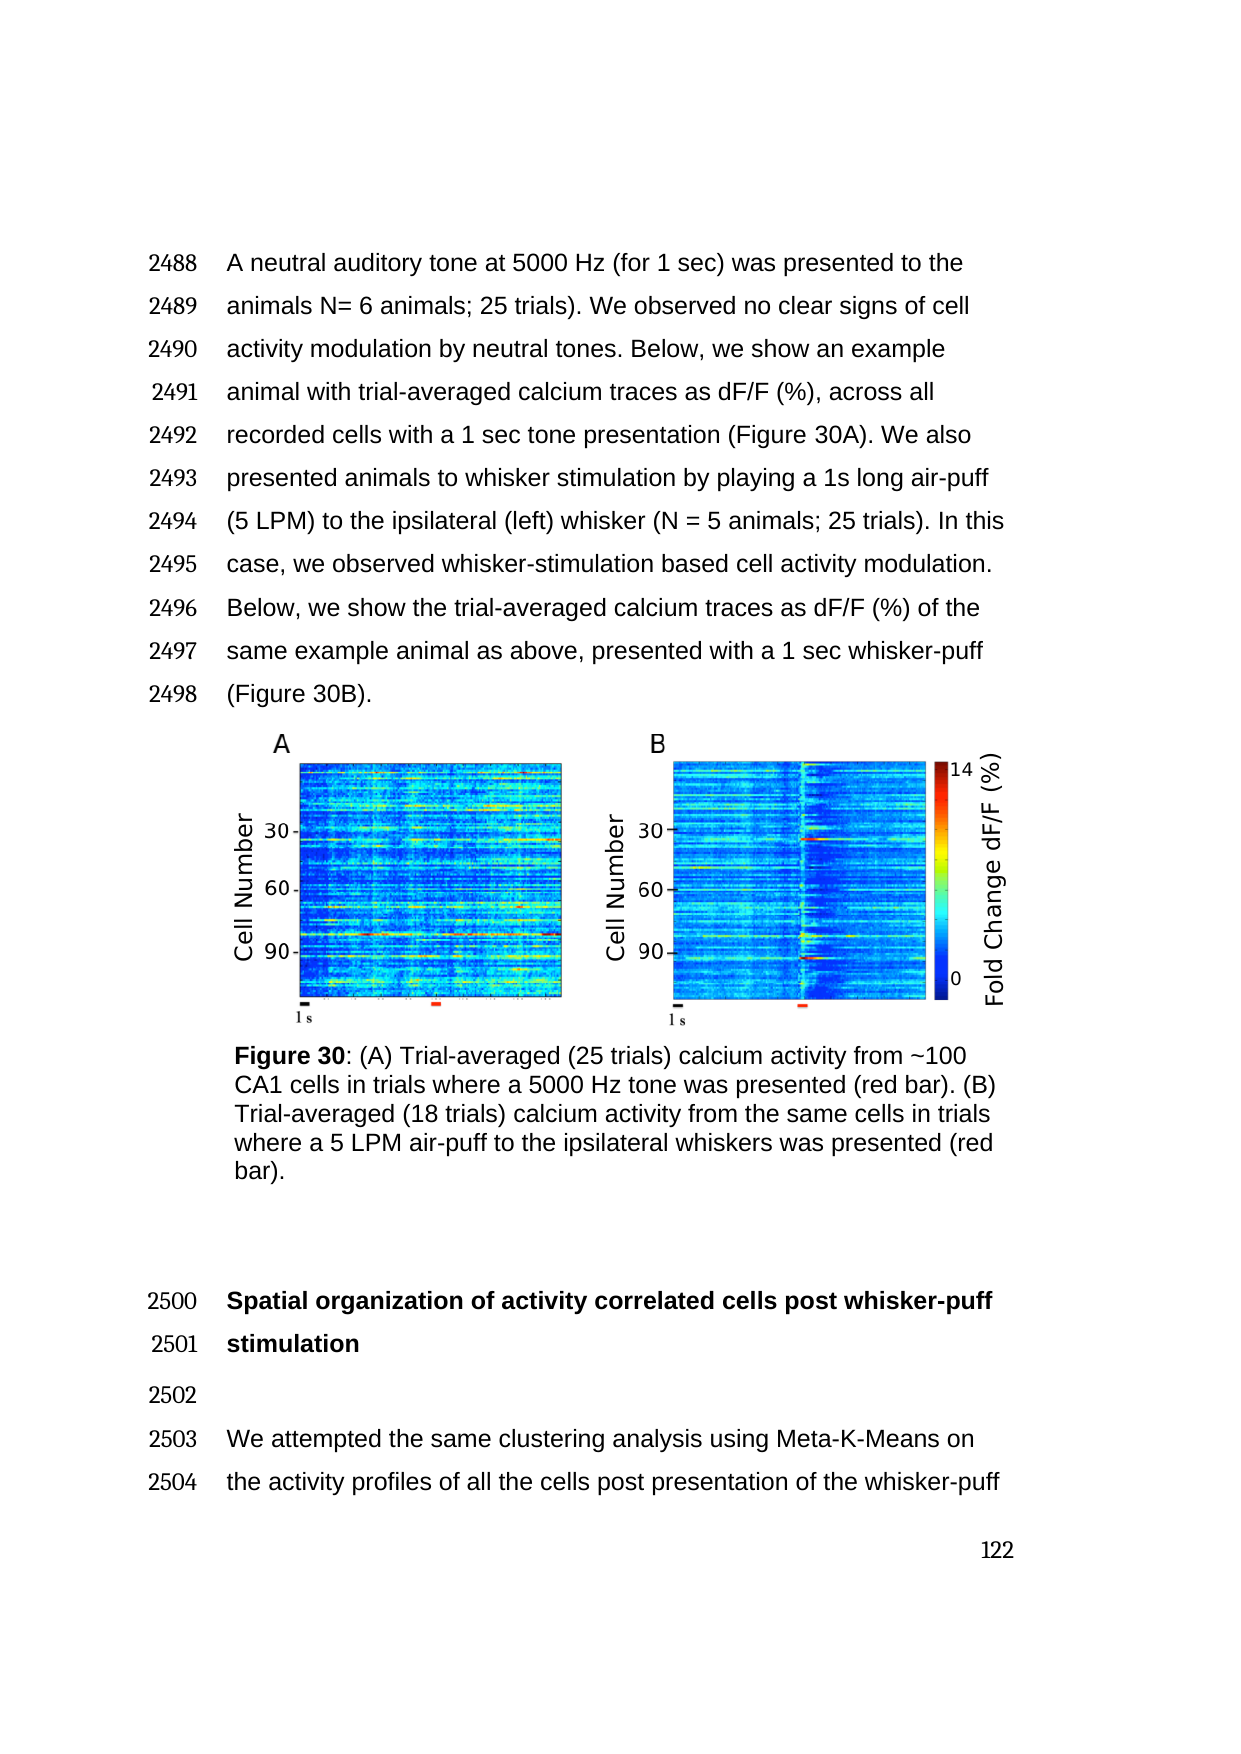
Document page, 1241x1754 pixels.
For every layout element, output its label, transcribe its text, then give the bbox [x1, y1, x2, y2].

text We attempted the same clustering analysis using Meta-K-Means on the activity profiles of all the cells post presentation of the whisker-puff [226, 1424, 1014, 1496]
text A neutral auditory tone at 5000 Hz (for 1 sec) was presented to the animals N= 6 animals; 25 trials). We observed no clear signs of cell activity modulation by neutral tones. Below, we show an example animal with trial-averaged calcium traces as dF/F (%), across all recorded cells with a 1 sec tone presentation (Figure 30A). We also presented animals to whisker stimulation by playing a 1s long air-puff (5 LPM) to the ipsilateral (left) whisker (N = 5 animals; 25 trials). In this case, we observed whisker-stimulation based cell activity modulation. Below, we show the trial-averaged calcium traces as dF/F (%) of the same example animal as above, presented with a 1 sec whisker-puff (Figure 30B). [226, 248, 1014, 708]
subtitle Spatial organization of activity correlated cells post whisker-puff stimulation [226, 1286, 1014, 1358]
text Figure 30: (A) Trial-averaged (25 trials) calcium activity from ~100 CA1 cells in trials where a 5000 Hz tone was presented (red bar). (B) Trial-averaged (18 trials) calcium activity from the same cells in trials where a 5 LPM air-puff to the ipsilateral whiskers was presented (red bar). [234, 1029, 1006, 1185]
